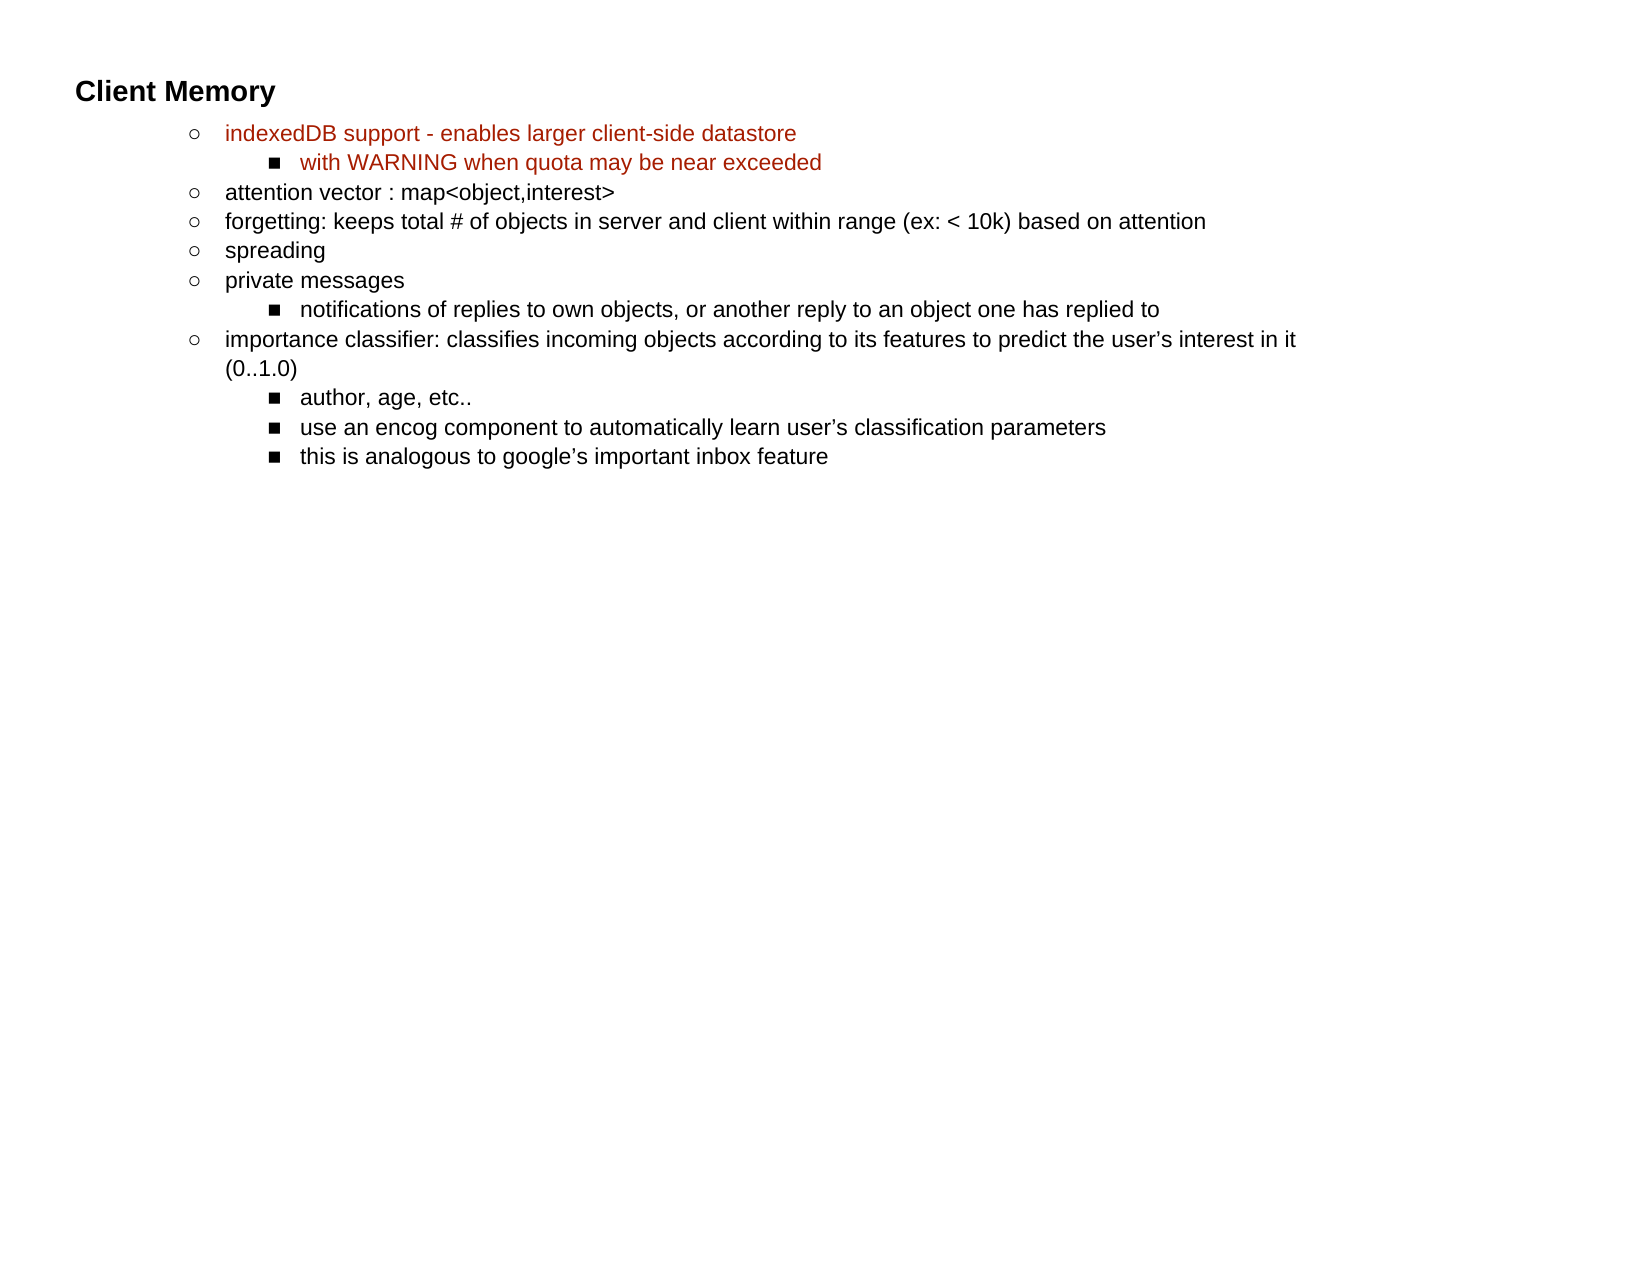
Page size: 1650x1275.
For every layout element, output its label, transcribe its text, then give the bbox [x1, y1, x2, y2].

list with WARNING when quota may be near exceeded [75, 150, 1312, 176]
list use an encog component to automatically learn user’s classification parameters [75, 414, 1312, 440]
list importance classifier: classifies incoming objects according to its features to predict the user’s interest in it (0..1.0) [187, 326, 1312, 381]
list spreading [187, 238, 1312, 264]
list attention vector : map<object,interest> [187, 179, 1312, 205]
list private messages [187, 268, 1312, 293]
subtitle Client Memory [75, 75, 1312, 108]
list forgetting: keeps total # of objects in server and client within range (ex: < 10k) based on attention [187, 209, 1312, 234]
list notifications of replies to own objects, or another reply to an object one has replied to [75, 297, 1312, 323]
list author, age, etc.. [75, 385, 1312, 411]
list indexedDB support - enables larger client-side datastore [187, 121, 1312, 146]
list this is analogous to google’s important inbox feature [75, 444, 1312, 469]
